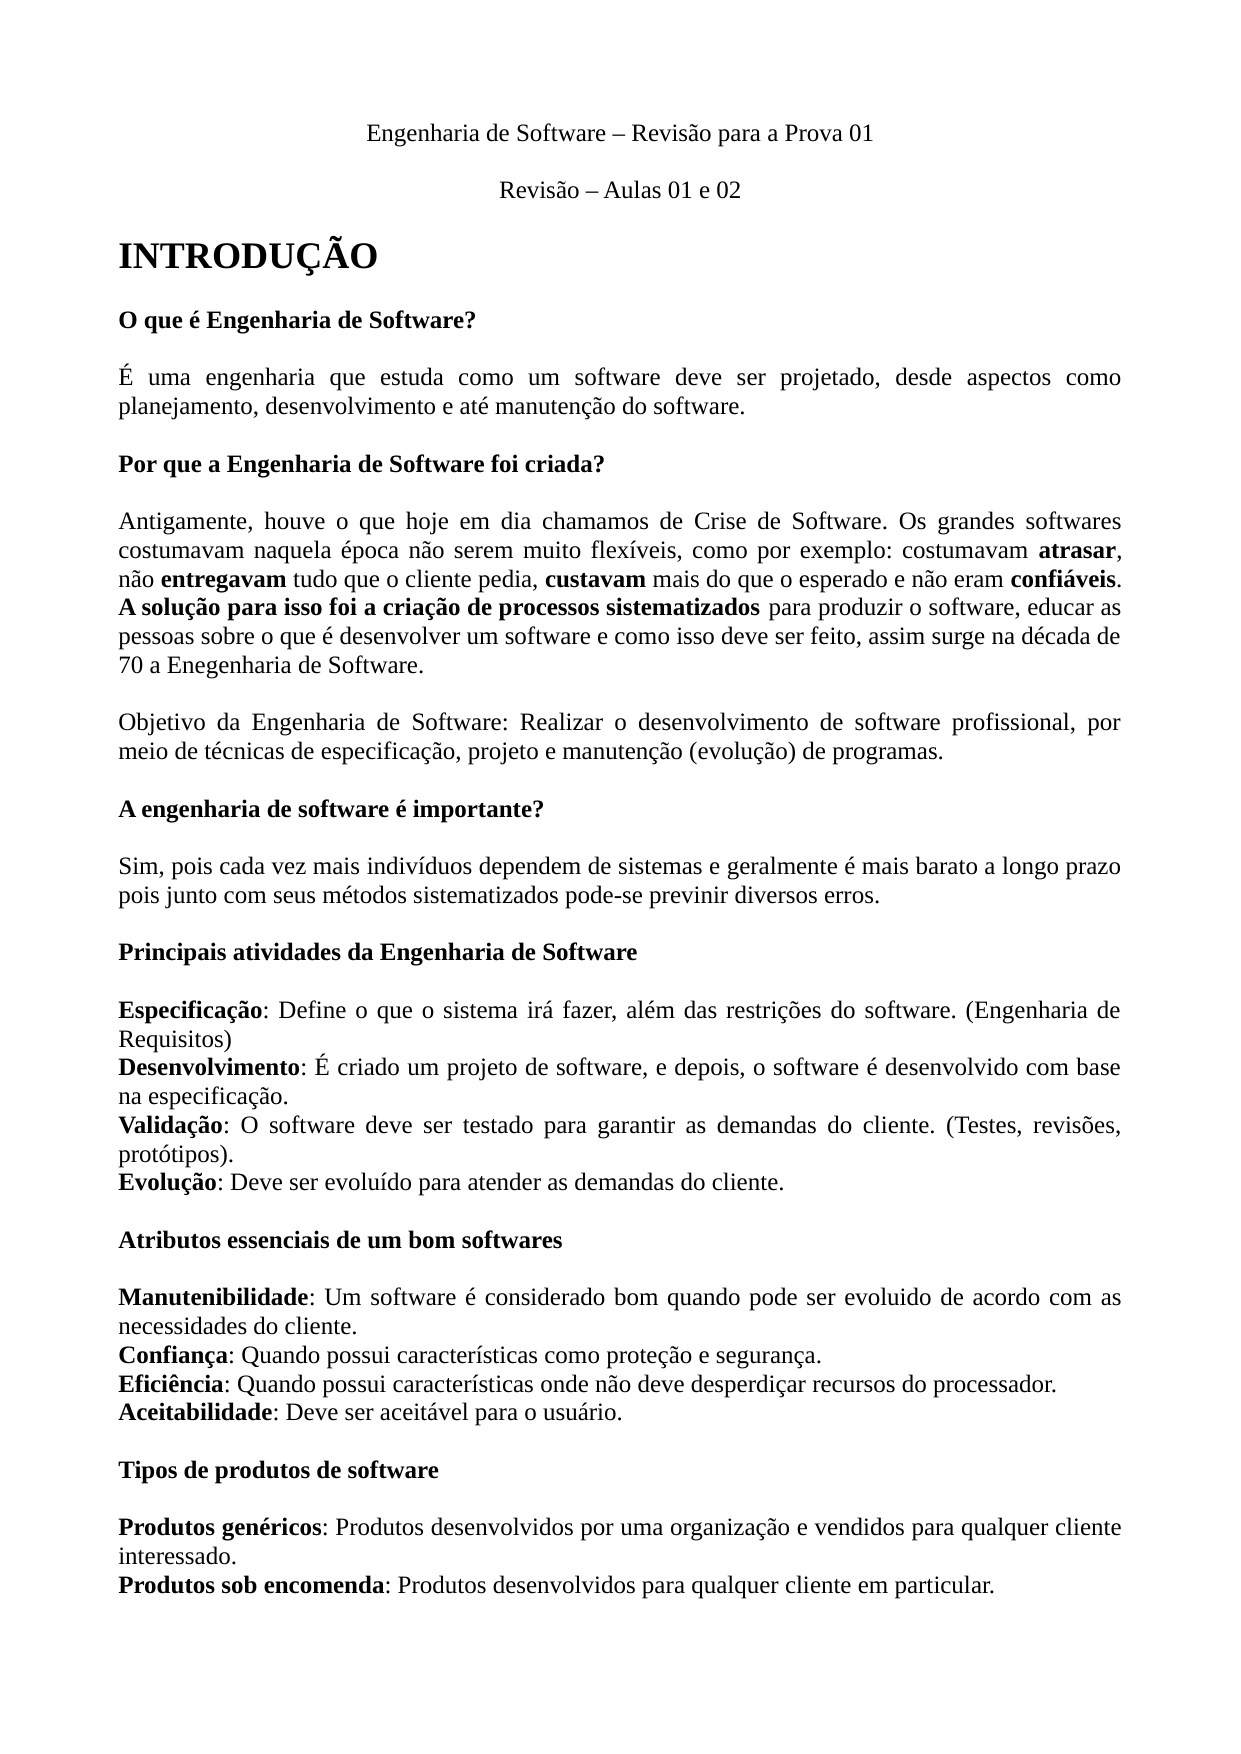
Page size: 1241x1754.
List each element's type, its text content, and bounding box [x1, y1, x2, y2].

text Validação: O software deve ser testado para garantir as demandas do cliente. (Testes, revisões, protótipos). [118, 1110, 1122, 1167]
text Desenvolvimento: É criado um projeto de software, e depois, o software é desenvolvido com base na especificação. [118, 1052, 1122, 1110]
text INTRODUÇÃO [118, 233, 1122, 276]
text Por que a Engenharia de Software foi criada? [118, 449, 1122, 477]
text Especificação: Define o que o sistema irá fazer, além das restrições do software. (Engenharia de Requisitos) [118, 995, 1122, 1052]
text O que é Engenharia de Software? [118, 305, 1122, 334]
text Produtos sob encomenda: Produtos desenvolvidos para qualquer cliente em particular. [118, 1570, 1122, 1599]
text Objetivo da Engenharia de Software: Realizar o desenvolvimento de software profissional, por meio de técnicas de especificação, projeto e manutenção (evolução) de programas. [118, 707, 1122, 765]
text Produtos genéricos: Produtos desenvolvidos por uma organização e vendidos para qualquer cliente interessado. [118, 1512, 1122, 1570]
text Principais atividades da Engenharia de Software [118, 937, 1122, 966]
text Atributos essenciais de um bom softwares [118, 1225, 1122, 1254]
text Tipos de produtos de software [118, 1455, 1122, 1484]
text A engenharia de software é importante? [118, 794, 1122, 822]
text Evolução: Deve ser evoluído para atender as demandas do cliente. [118, 1167, 1122, 1196]
text Manutenibilidade: Um software é considerado bom quando pode ser evoluido de acordo com as necessidades do cliente. [118, 1282, 1122, 1340]
text Antigamente, houve o que hoje em dia chamamos de Crise de Software. Os grandes softwares costumavam naquela época não serem muito flexíveis, como por exemplo: costumavam atrasar, não entregavam tudo que o cliente pedia, custavam mais do que o esperado e não eram confiáveis. A solução para isso foi a criação de processos sistematizados para produzir o software, educar as pessoas sobre o que é desenvolver um software e como isso deve ser feito, assim surge na década de 70 a Enegenharia de Software. [118, 506, 1122, 679]
text Eficiência: Quando possui características onde não deve desperdiçar recursos do processador. [118, 1369, 1122, 1397]
text É uma engenharia que estuda como um software deve ser projetado, desde aspectos como planejamento, desenvolvimento e até manutenção do software. [118, 362, 1122, 420]
text Engenharia de Software – Revisão para a Prova 01 [118, 118, 1122, 147]
text Confiança: Quando possui características como proteção e segurança. [118, 1340, 1122, 1369]
text Revisão – Aulas 01 e 02 [118, 176, 1122, 204]
text Aceitabilidade: Deve ser aceitável para o usuário. [118, 1397, 1122, 1426]
text Sim, pois cada vez mais indivíduos dependem de sistemas e geralmente é mais barato a longo prazo pois junto com seus métodos sistematizados pode-se previnir diversos erros. [118, 851, 1122, 909]
